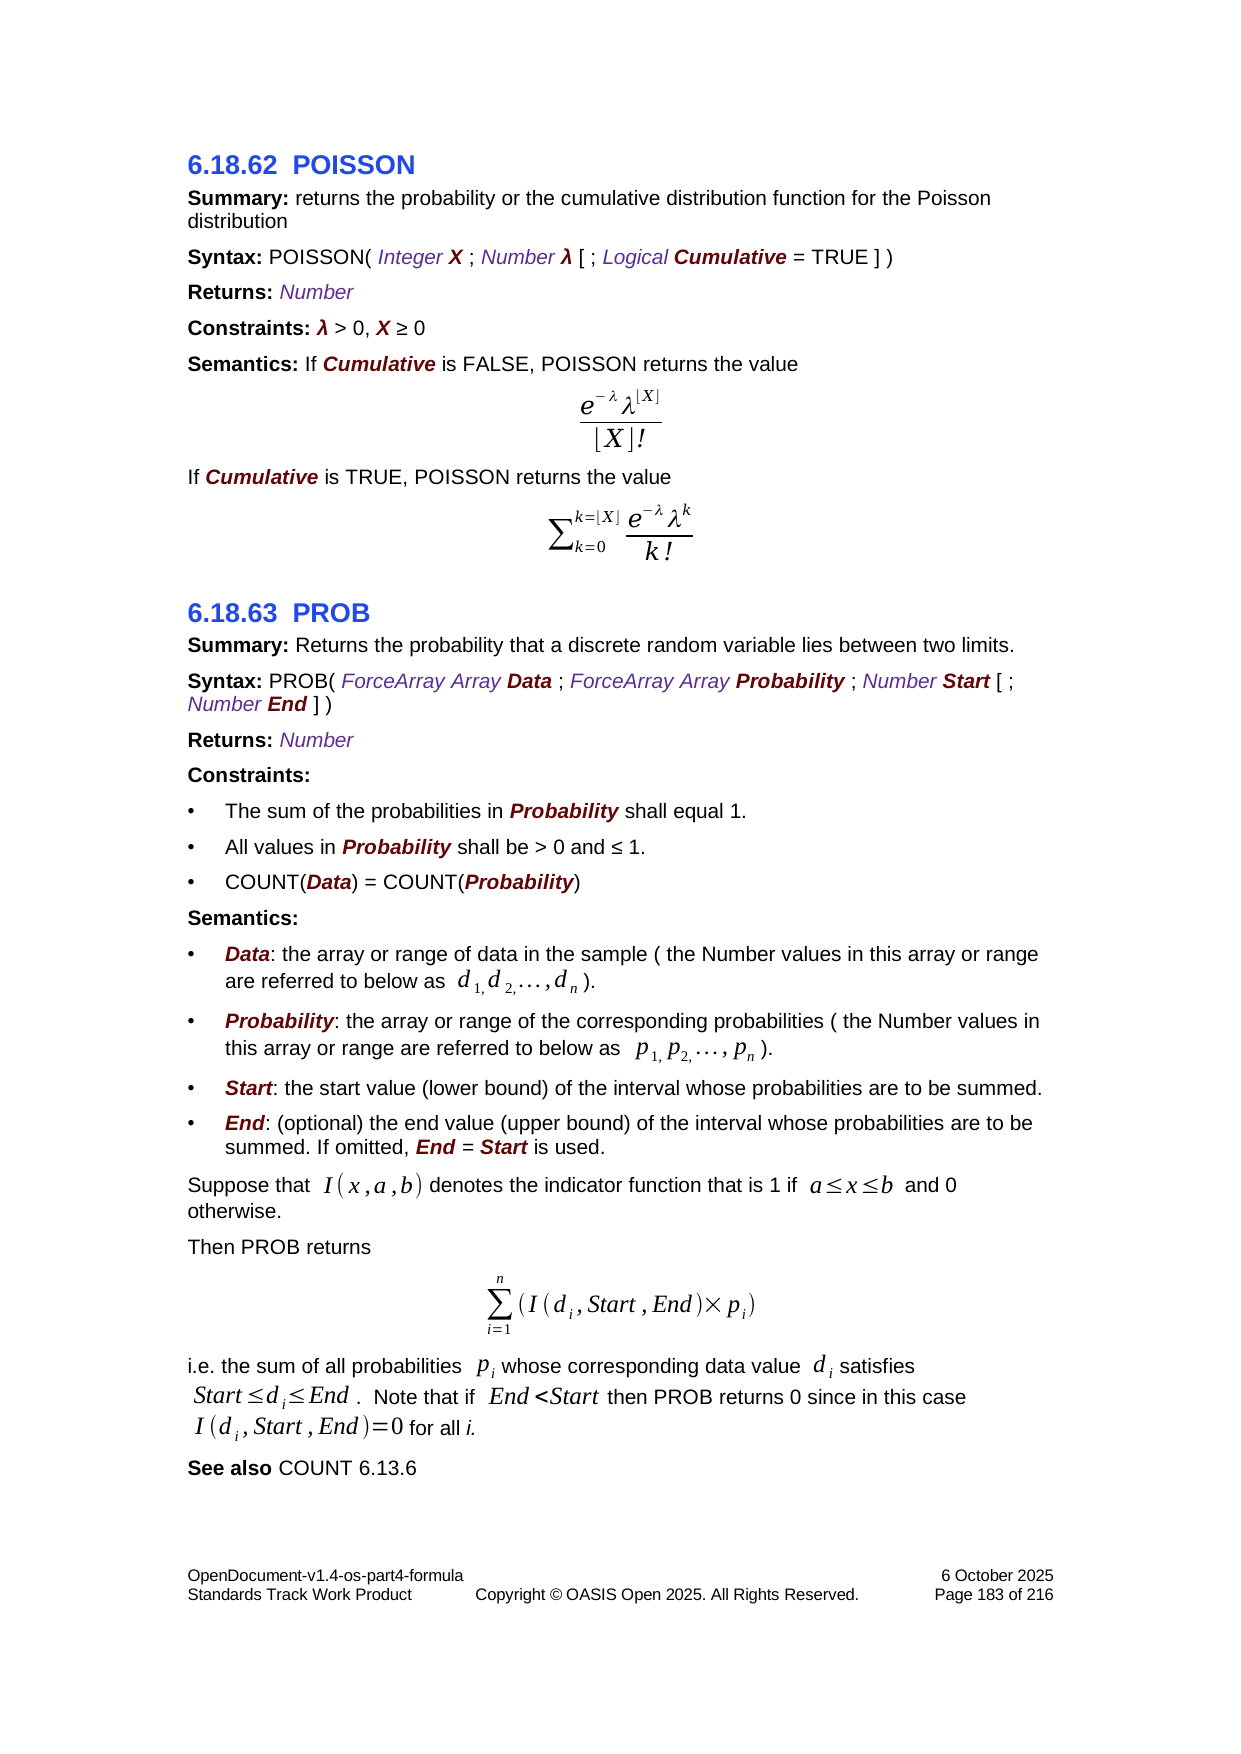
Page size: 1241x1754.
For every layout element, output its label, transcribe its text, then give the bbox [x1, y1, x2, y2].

list End: (optional) the end value (upper bound) of the interval whose probabilities are to be summed. If omitted, End = Start is used. [187, 1112, 1053, 1159]
list Start: the start value (lower bound) of the interval whose probabilities are to be summed. [187, 1076, 1053, 1099]
text Constraints: λ > 0, X ≥ 0 [187, 316, 1053, 340]
text Suppose that denotes the indicator function that is 1 if and 0 otherwise. [187, 1171, 1053, 1223]
text Summary: Returns the probability that a discrete random variable lies between two limits. [187, 633, 1053, 657]
list Data: the array or range of data in the sample ( the Number values in this array or range are referred to below as ). [187, 942, 1053, 997]
subtitle POISSON [187, 150, 1053, 180]
subtitle PROB [187, 597, 1053, 627]
list The sum of the probabilities in Probability shall equal 1. [187, 799, 1053, 823]
text Constraints: [187, 764, 1053, 787]
text If Cumulative is TRUE, POISSON returns the value [187, 465, 1053, 489]
text See also COUNT 6.13.6 [187, 1456, 1053, 1480]
list Probability: the array or range of the corresponding probabilities ( the Number values in this array or range are referred to below as ). [187, 1009, 1053, 1064]
text Returns: Number [187, 281, 1053, 304]
text Summary: returns the probability or the cumulative distribution function for the Poisson distribution [187, 186, 1053, 233]
text Syntax: PROB( ForceArray Array Data ; ForceArray Array Probability ; Number Start [ ; Number End ] ) [187, 669, 1053, 716]
text i.e. the sum of all probabilities whose corresponding data value satisfies . Note that if then PROB returns 0 since in this case for all i. [187, 1350, 1053, 1444]
list COUNT(Data) = COUNT(Probability) [187, 871, 1053, 894]
text Semantics: [187, 906, 1053, 930]
text Then PROB returns [187, 1235, 1053, 1259]
list All values in Probability shall be > 0 and ≤ 1. [187, 835, 1053, 859]
text Semantics: If Cumulative is FALSE, POISSON returns the value [187, 352, 1053, 376]
text Returns: Number [187, 728, 1053, 752]
text Syntax: POISSON( Integer X ; Number λ [ ; Logical Cumulative = TRUE ] ) [187, 245, 1053, 269]
